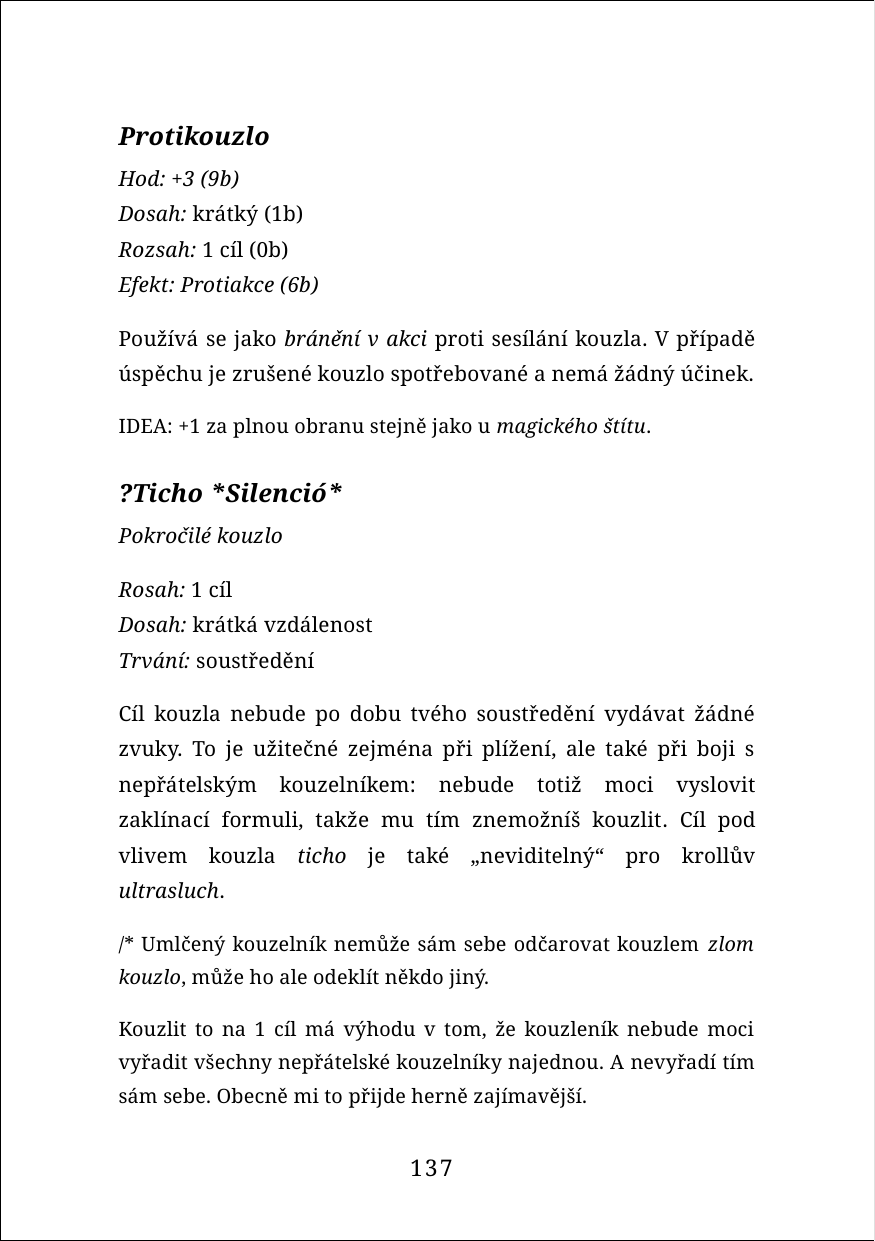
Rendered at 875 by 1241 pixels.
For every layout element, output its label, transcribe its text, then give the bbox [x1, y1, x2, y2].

subtitle Protikouzlo [118, 118, 756, 152]
text /* Umlčený kouzelník nemůže sám sebe odčarovat kouzlem zlom kouzlo, může ho ale odeklít někdo jiný. [118, 930, 756, 991]
text Kouzlit to na 1 cíl má výhodu v tom, že kouzleník nebude moci vyřadit všechny nepřátelské kouzelníky najednou. A nevyřadí tím sám sebe. Obecně mi to přijde herně zajímavější. [118, 1015, 756, 1109]
subtitle ?Ticho *Silenció* [118, 476, 756, 510]
text Pokročilé kouzlo [118, 522, 756, 550]
text Používá se jako bránění v akci proti sesílání kouzla. V případě úspěchu je zrušené kouzlo spotřebované a nemá žádný účinek. [118, 324, 756, 388]
text Hod: +3 (9b) Dosah: krátký (1b) Rozsah: 1 cíl (0b) Efekt: Protiakce (6b) [118, 164, 756, 299]
text Cíl kouzla nebude po dobu tvého soustředění vydávat žádné zvuky. To je užitečné zejména při plížení, ale také při boji s nepřátelským kouzelníkem: nebude totiž moci vyslovit zaklínací formuli, takže mu tím znemožníš kouzlit. Cíl pod vlivem kouzla ticho je také „neviditelný“ pro krollův ultrasluch. [118, 699, 756, 905]
text Rosah: 1 cíl Dosah: krátká vzdálenost Trvání: soustředění [118, 575, 756, 674]
text IDEA: +1 za plnou obranu stejně jako u magického štítu. [118, 413, 756, 439]
